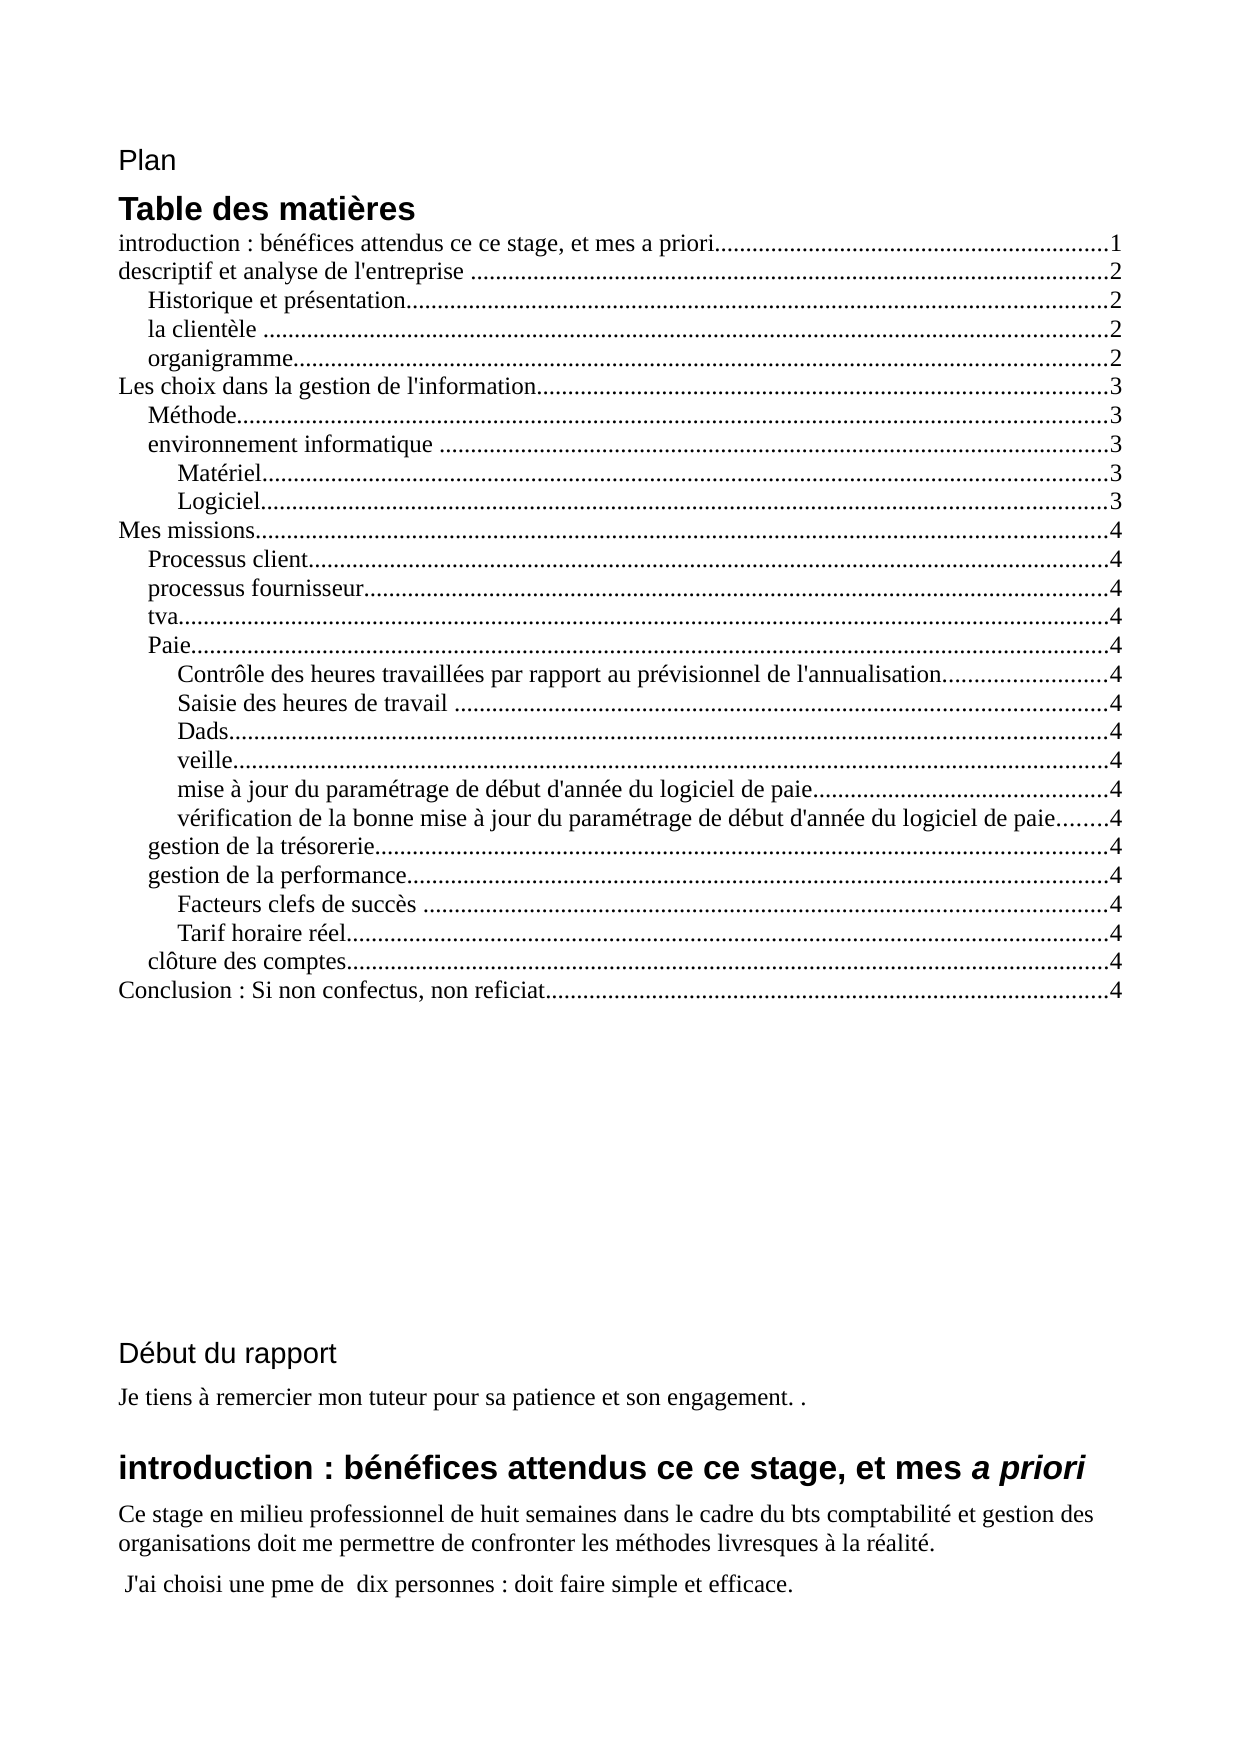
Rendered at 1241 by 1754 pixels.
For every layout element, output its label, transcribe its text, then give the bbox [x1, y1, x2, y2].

text processus fournisseur 4 [148, 573, 1122, 601]
text Dads 4 [177, 716, 1122, 745]
text clôture des comptes 4 [148, 946, 1122, 975]
text Logiciel 3 [177, 486, 1122, 515]
text introduction : bénéfices attendus ce ce stage, et mes a priori 1 [118, 228, 1122, 256]
text Conclusion : Si non confectus, non reficiat. 4 [118, 975, 1122, 1004]
text J'ai choisi une pme de dix personnes : doit faire simple et efficace. [118, 1569, 1122, 1598]
text Je tiens à remercier mon tuteur pour sa patience et son engagement. . [118, 1382, 1122, 1411]
text tva 4 [148, 601, 1122, 630]
text environnement informatique 3 [148, 429, 1122, 458]
text Saisie des heures de travail 4 [177, 688, 1122, 716]
text Contrôle des heures travaillées par rapport au prévisionnel de l'annualisation 4 [177, 659, 1122, 688]
text vérification de la bonne mise à jour du paramétrage de début d'année du logiciel de paie 4 [177, 803, 1122, 831]
text la clientèle 2 [148, 314, 1122, 343]
text Les choix dans la gestion de l'information 3 [118, 371, 1122, 400]
text Mes missions 4 [118, 515, 1122, 544]
text Matériel 3 [177, 458, 1122, 486]
subtitle Début du rapport [118, 1336, 1122, 1369]
text Tarif horaire réel 4 [177, 918, 1122, 946]
subtitle Plan [118, 143, 1122, 177]
subtitle introduction : bénéfices attendus ce ce stage, et mes a priori [118, 1448, 1122, 1487]
text Historique et présentation 2 [148, 285, 1122, 314]
subtitle Table des matières [118, 189, 1122, 228]
text gestion de la performance 4 [148, 860, 1122, 889]
text veille 4 [177, 745, 1122, 774]
text Facteurs clefs de succès 4 [177, 889, 1122, 918]
text Paie 4 [148, 630, 1122, 659]
text organigramme 2 [148, 343, 1122, 371]
text gestion de la trésorerie 4 [148, 831, 1122, 860]
text Processus client 4 [148, 544, 1122, 573]
text descriptif et analyse de l'entreprise 2 [118, 256, 1122, 285]
text mise à jour du paramétrage de début d'année du logiciel de paie 4 [177, 774, 1122, 803]
text Ce stage en milieu professionnel de huit semaines dans le cadre du bts comptabilité et gestion des organisations doit me permettre de confronter les méthodes livresques à la réalité. [118, 1499, 1122, 1557]
text Méthode 3 [148, 400, 1122, 429]
